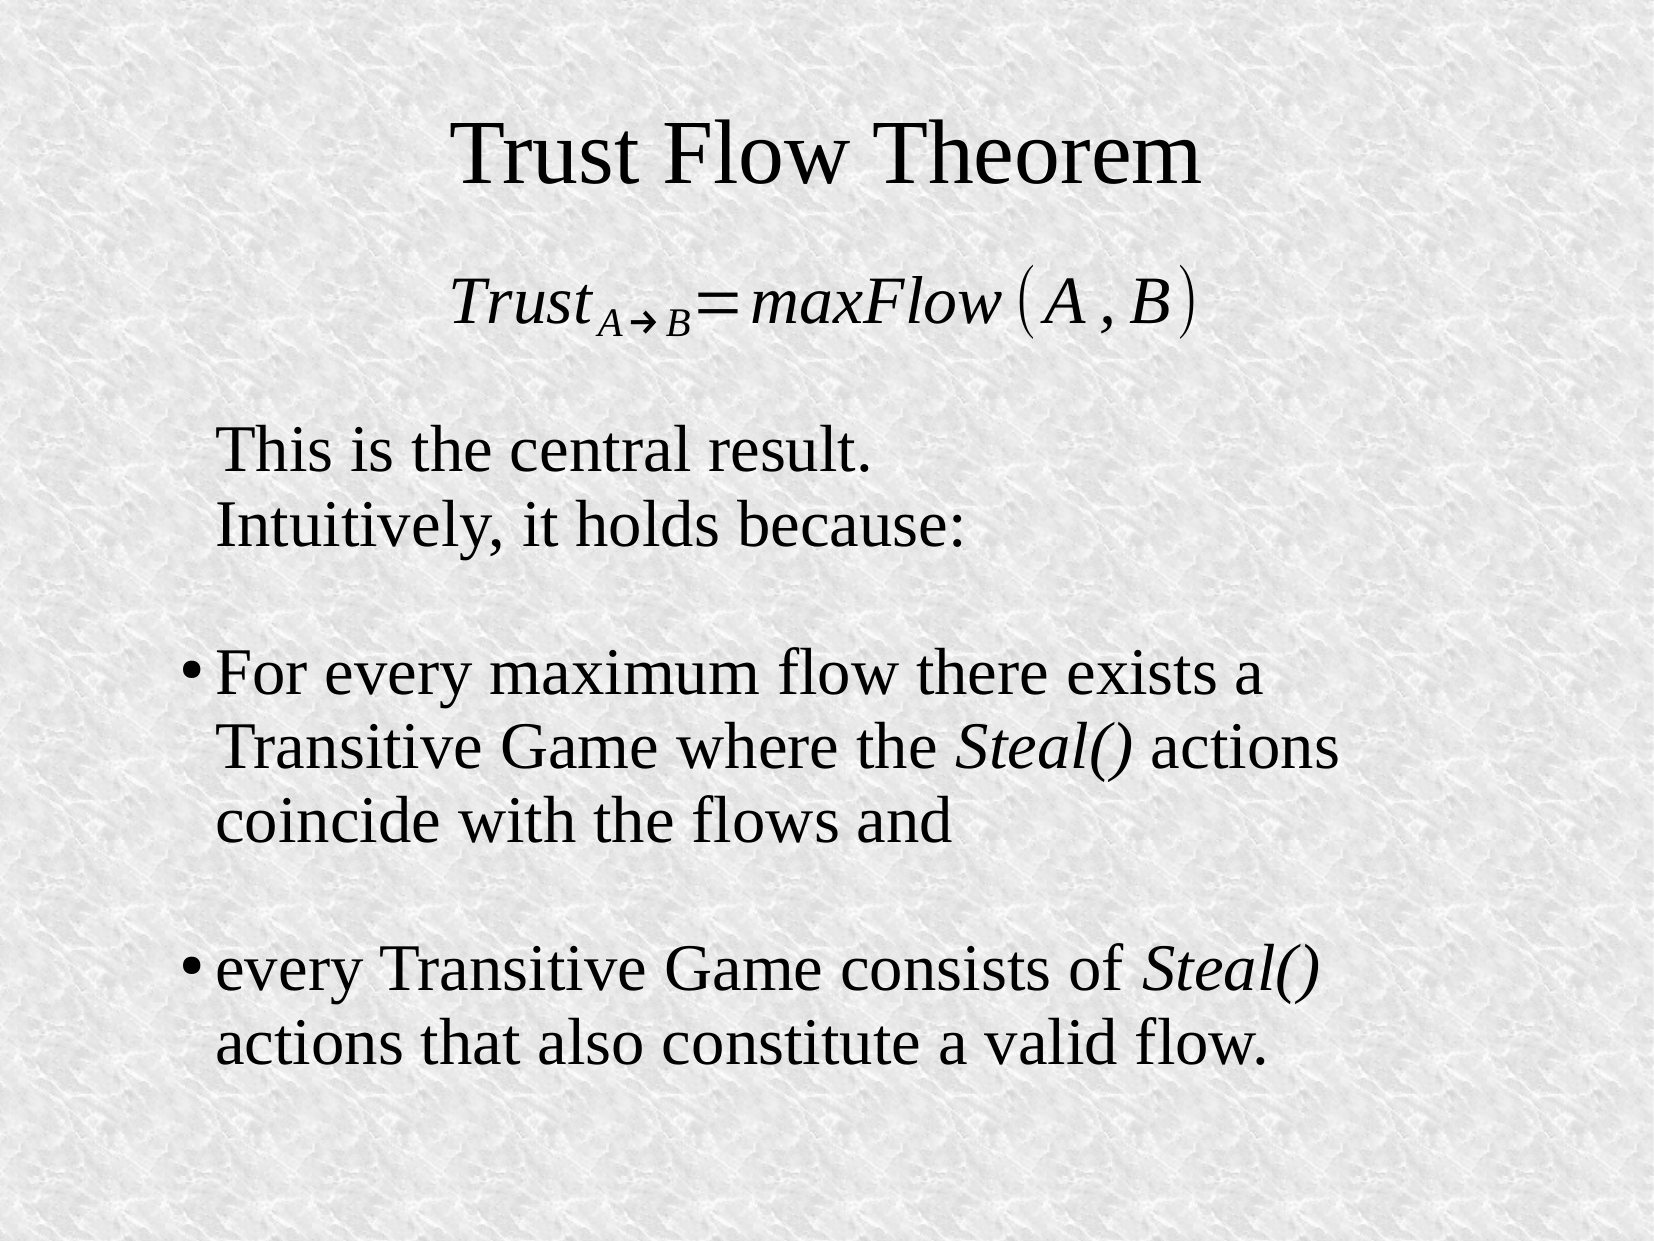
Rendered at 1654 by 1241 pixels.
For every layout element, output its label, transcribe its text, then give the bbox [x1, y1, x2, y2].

text_box This is the central result. Intuitively, it holds because: For every maximum flow there exists a Transitive Game where the Steal() actions coincide with the flows and every Transitive Game consists of Steal() actions that also constitute a valid flow. [165, 405, 1516, 1158]
picture [0, 0, 1654, 1241]
title Trust Flow Theorem [82, 49, 1571, 257]
chart [431, 260, 1214, 348]
